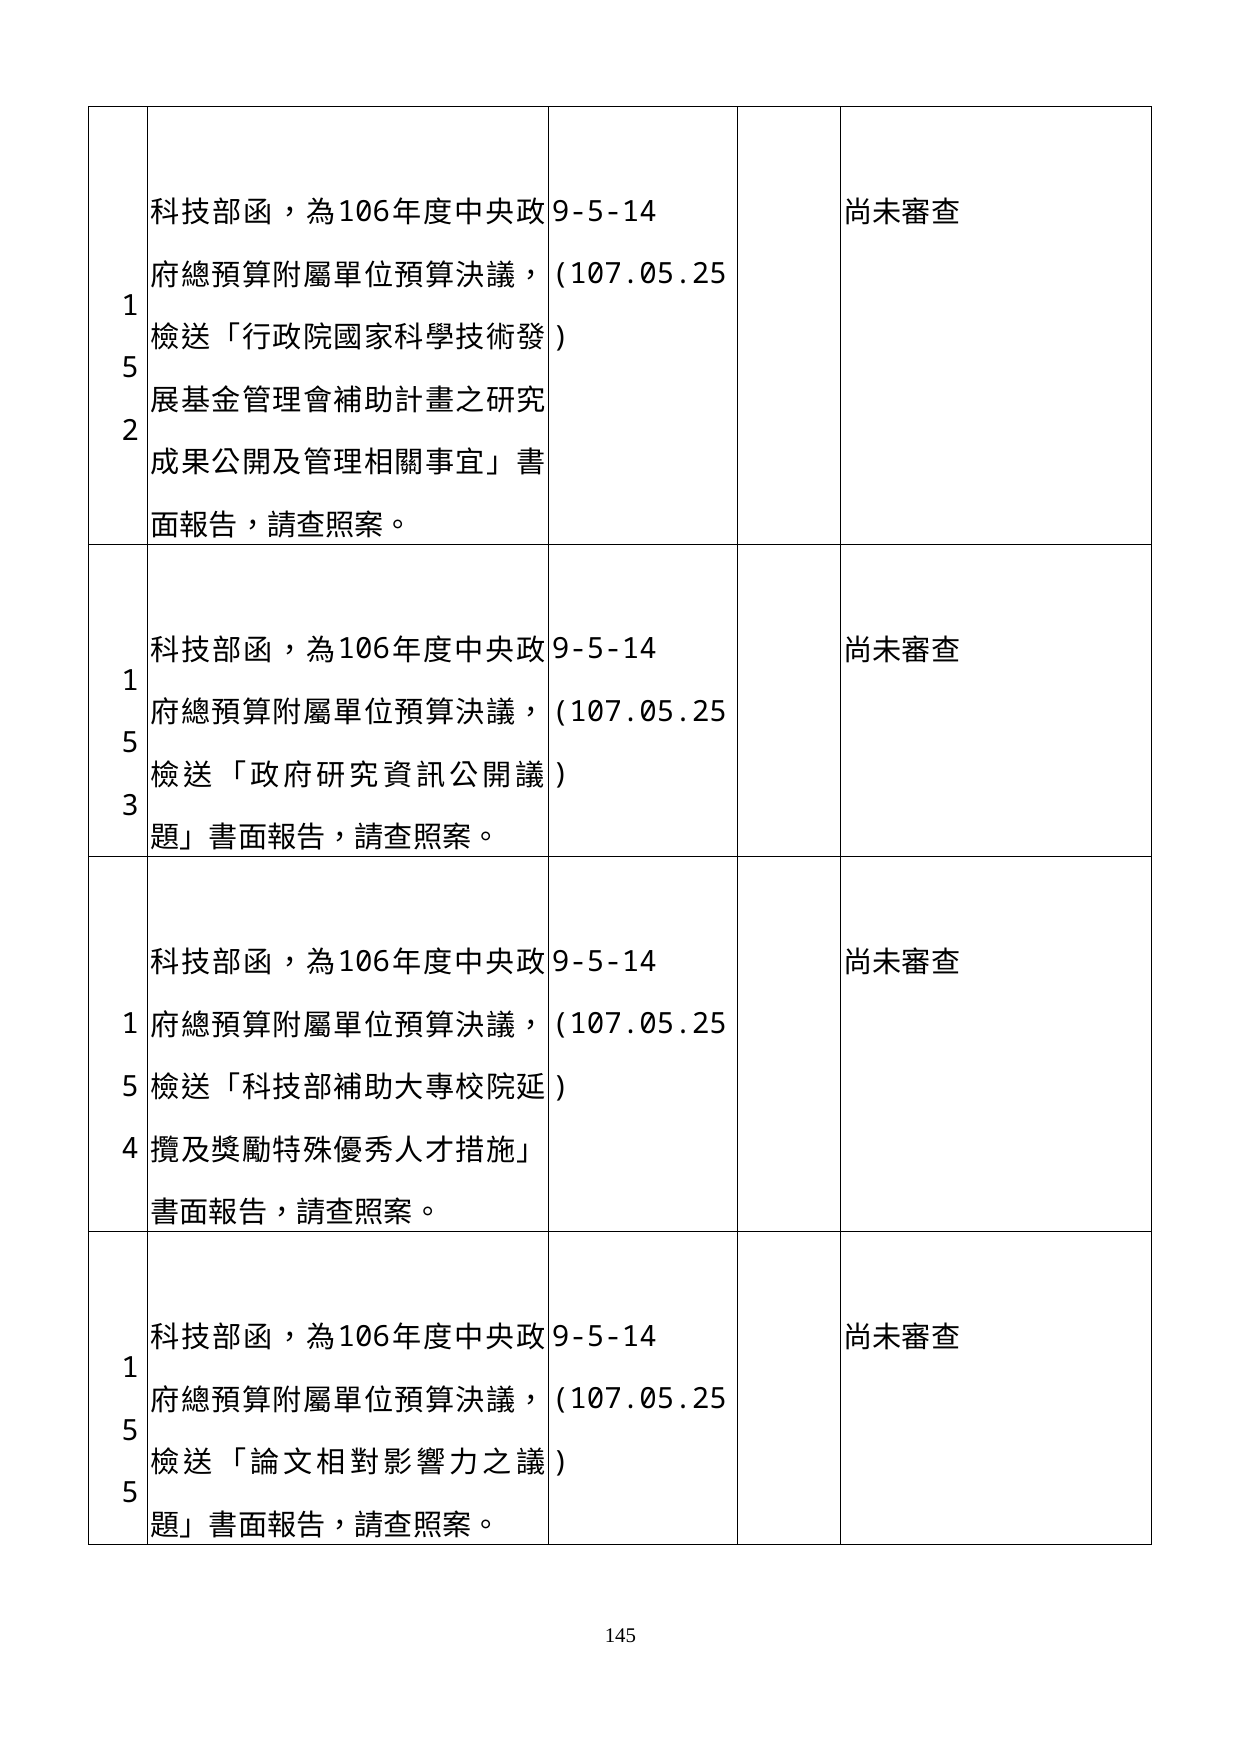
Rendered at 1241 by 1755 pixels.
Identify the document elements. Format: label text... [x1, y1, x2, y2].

table_cell 尚未審查 [841, 545, 1151, 856]
table_cell 9-5-14 (107.05.25) [549, 1232, 737, 1543]
table_cell 9-5-14 (107.05.25) [549, 545, 737, 856]
table_cell [89, 107, 147, 543]
table_cell 9-5-14 (107.05.25) [549, 107, 737, 543]
table_cell 科技部函，為106年度中央政府總預算附屬單位預算決議，檢送「科技部補助大專校院延攬及獎勵特殊優秀人才措施」書面報告，請查照案。 [148, 857, 548, 1231]
table_cell [89, 545, 147, 856]
table_cell 尚未審查 [841, 857, 1151, 1231]
table_cell 科技部函，為106年度中央政府總預算附屬單位預算決議，檢送「行政院國家科學技術發展基金管理會補助計畫之研究成果公開及管理相關事宜」書面報告，請查照案。 [148, 107, 548, 543]
table_cell [738, 107, 840, 543]
table_cell [738, 1232, 840, 1543]
table_cell [738, 857, 840, 1231]
table_cell 科技部函，為106年度中央政府總預算附屬單位預算決議，檢送「論文相對影響力之議題」書面報告，請查照案。 [148, 1232, 548, 1543]
table_cell 尚未審查 [841, 1232, 1151, 1543]
table_cell [89, 1232, 147, 1543]
table_cell 尚未審查 [841, 107, 1151, 543]
table_cell 9-5-14 (107.05.25) [549, 857, 737, 1231]
table_cell 科技部函，為106年度中央政府總預算附屬單位預算決議，檢送「政府研究資訊公開議題」書面報告，請查照案。 [148, 545, 548, 856]
table_cell [89, 857, 147, 1231]
table_cell [738, 545, 840, 856]
